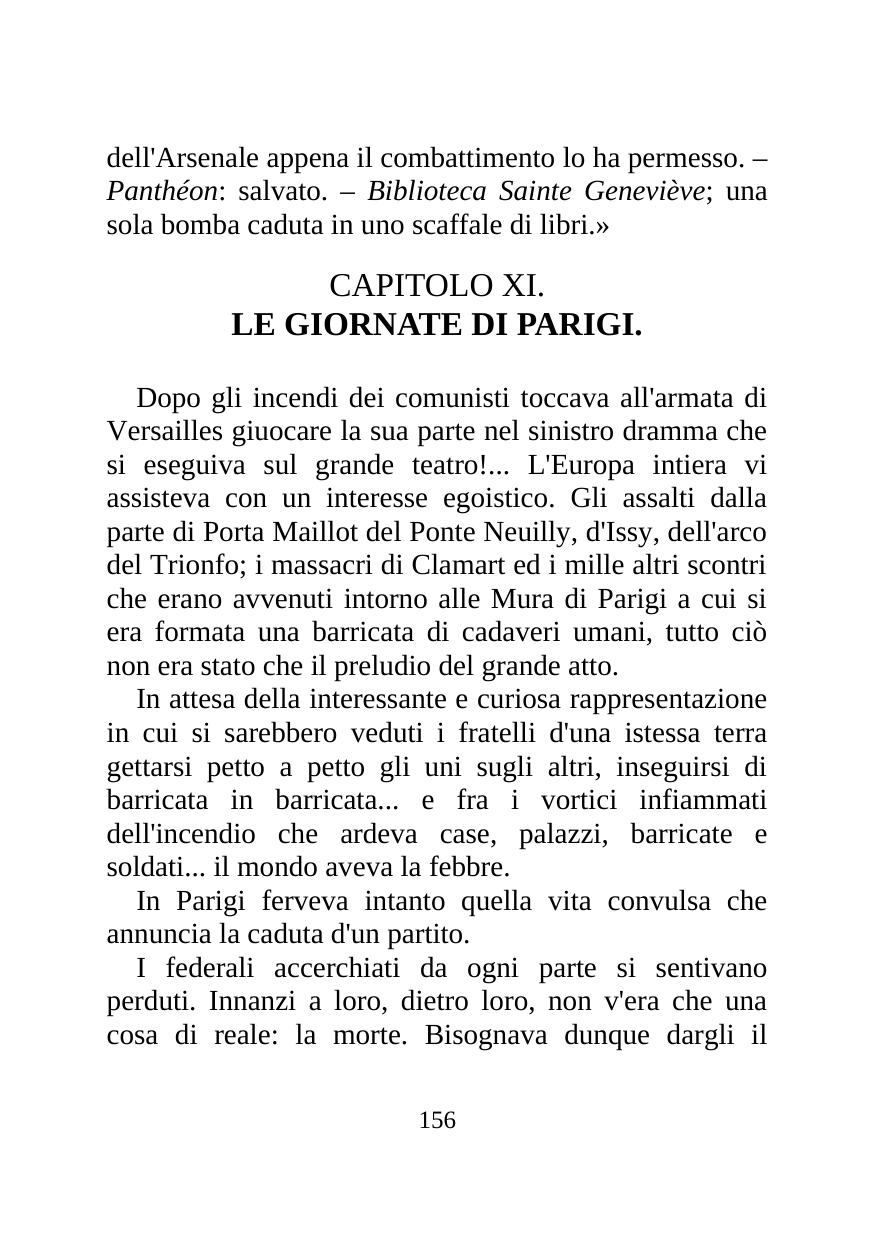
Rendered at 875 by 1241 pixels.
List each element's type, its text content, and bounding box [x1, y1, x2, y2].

text dell'Arsenale appena il combattimento lo ha permesso. – Panthéon: salvato. – Biblioteca Sainte Geneviève; una sola bomba caduta in uno scaffale di libri.» [106, 140, 768, 241]
text Dopo gli incendi dei comunisti toccava all'armata di Versailles giuocare la sua parte nel sinistro dramma che si eseguiva sul grande teatro!... L'Europa intiera vi assisteva con un interesse egoistico. Gli assalti dalla parte di Porta Maillot del Ponte Neuilly, d'Issy, dell'arco del Trionfo; i massacri di Clamart ed i mille altri scontri che erano avvenuti intorno alle Mura di Parigi a cui si era formata una barricata di cadaveri umani, tutto ciò non era stato che il preludio del grande atto. [106, 380, 768, 682]
text I federali accerchiati da ogni parte si sentivano perduti. Innanzi a loro, dietro loro, non v'era che una cosa di reale: la morte. Bisognava dunque dargli il [106, 950, 768, 1051]
text In attesa della interessante e curiosa rappresentazione in cui si sarebbero veduti i fratelli d'una istessa terra gettarsi petto a petto gli uni sugli altri, inseguirsi di barricata in barricata... e fra i vortici infiammati dell'incendio che ardeva case, palazzi, barricate e soldati... il mondo aveva la febbre. [106, 682, 768, 883]
subtitle CAPITOLO XI. LE GIORNATE DI PARIGI. [106, 266, 768, 342]
text In Parigi ferveva intanto quella vita convulsa che annuncia la caduta d'un partito. [106, 883, 768, 950]
